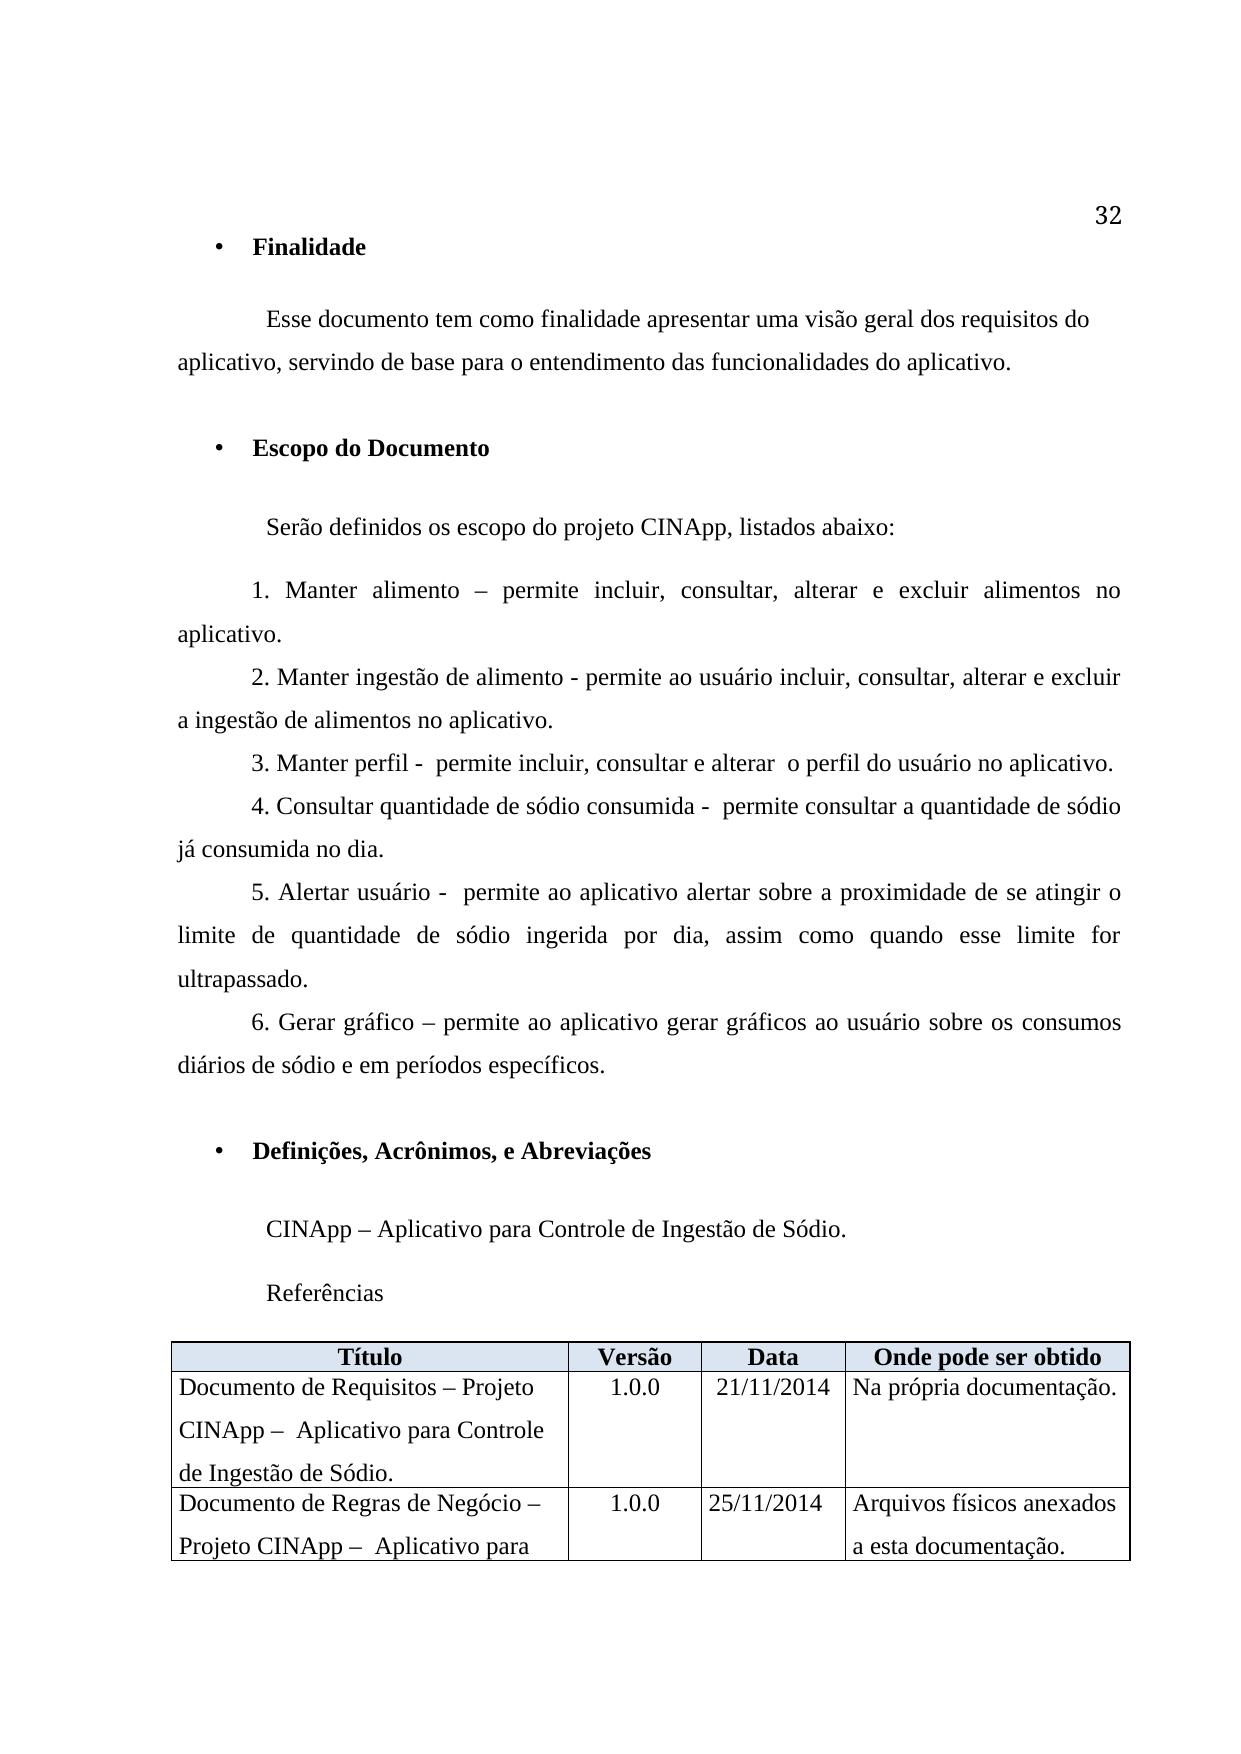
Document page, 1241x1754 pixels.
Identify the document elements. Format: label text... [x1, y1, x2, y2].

table_cell 25/11/2014 [702, 1488, 845, 1560]
text 2. Manter ingestão de alimento - permite ao usuário incluir, consultar, alterar e excluir a ingestão de alimentos no aplicativo. [177, 662, 1122, 734]
text Esse documento tem como finalidade apresentar uma visão geral dos requisitos do aplicativo, servindo de base para o entendimento das funcionalidades do aplicativo. [177, 304, 1122, 376]
text 1. Manter alimento – permite incluir, consultar, alterar e excluir alimentos no aplicativo. [177, 576, 1122, 647]
table_cell 1.0.0 [569, 1488, 701, 1560]
list Escopo do Documento [215, 433, 1122, 462]
table_header Versão [569, 1343, 701, 1371]
text 5. Alertar usuário - permite ao aplicativo alertar sobre a proximidade de se atingir o limite de quantidade de sódio ingerida por dia, assim como quando esse limite for ultrapassado. [177, 877, 1122, 992]
text CINApp – Aplicativo para Controle de Ingestão de Sódio. [177, 1214, 1122, 1243]
table_cell Arquivos físicos anexados a esta documentação. [846, 1488, 1129, 1560]
list Finalidade [215, 232, 1122, 261]
text 6. Gerar gráfico – permite ao aplicativo gerar gráficos ao usuário sobre os consumos diários de sódio e em períodos específicos. [177, 1007, 1122, 1079]
text 3. Manter perfil - permite incluir, consultar e alterar o perfil do usuário no aplicativo. [177, 748, 1122, 777]
table_header Onde pode ser obtido [846, 1343, 1129, 1371]
text 4. Consultar quantidade de sódio consumida - permite consultar a quantidade de sódio já consumida no dia. [177, 791, 1122, 863]
text Referências [177, 1278, 1122, 1307]
table_header Título [172, 1343, 568, 1371]
table_cell 21/11/2014 [702, 1372, 845, 1487]
table_header Data [702, 1343, 845, 1371]
table_cell Na própria documentação. [846, 1372, 1129, 1487]
list Definições, Acrônimos, e Abreviações [215, 1136, 1122, 1165]
text Serão definidos os escopo do projeto CINApp, listados abaixo: [177, 512, 1122, 540]
table_cell 1.0.0 [569, 1372, 701, 1487]
table_cell Documento de Requisitos – Projeto CINApp – Aplicativo para Controle de Ingestão de Sódio. [172, 1372, 568, 1487]
table_cell Documento de Regras de Negócio – Projeto CINApp – Aplicativo para [172, 1488, 568, 1560]
